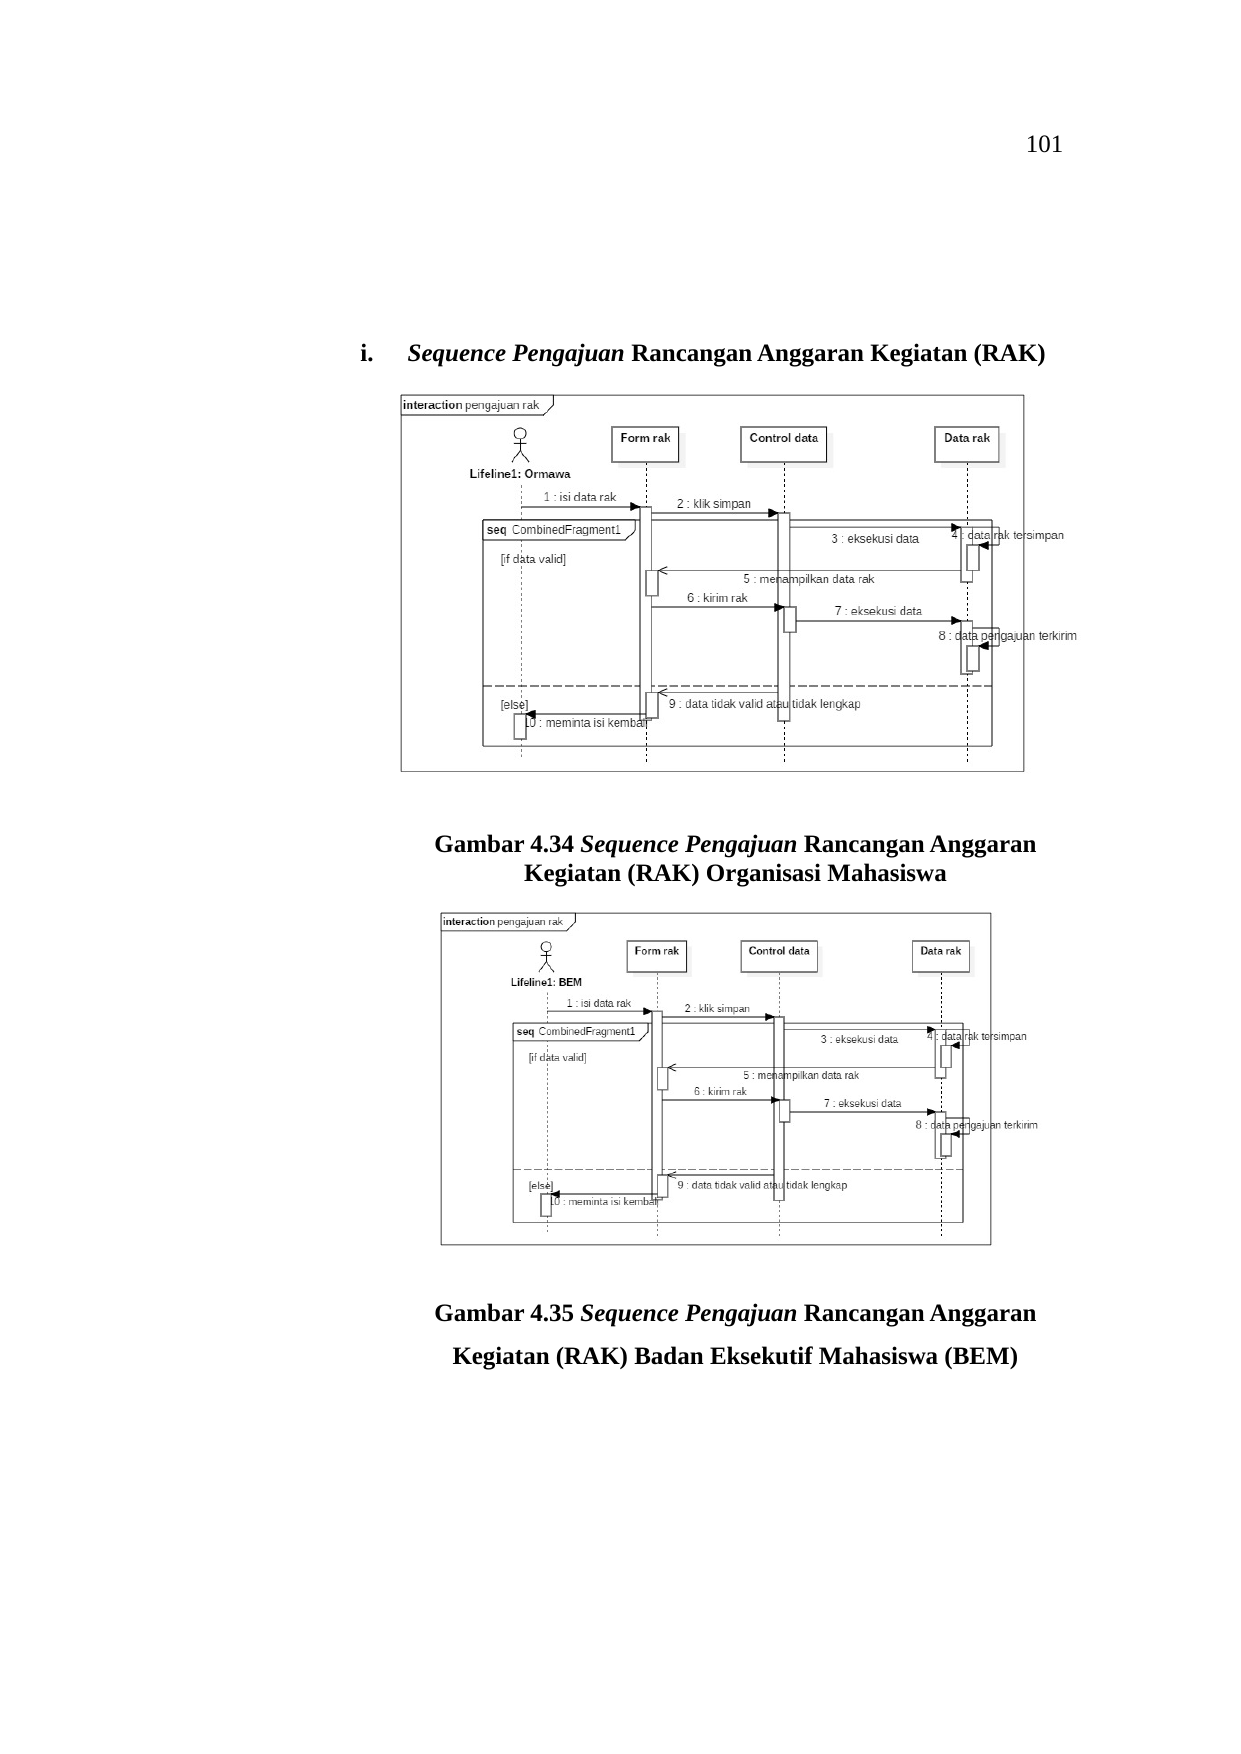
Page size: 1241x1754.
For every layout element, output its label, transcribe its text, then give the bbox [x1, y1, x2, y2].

picture [392, 387, 1086, 783]
list Sequence Pengajuan Rancangan Anggaran Kegiatan (RAK) [360, 338, 1063, 367]
text Gambar 4.34 Sequence Pengajuan Rancangan Anggaran Kegiatan (RAK) Organisasi Mahasiswa [407, 829, 1063, 887]
table_header [416, 381, 1062, 387]
picture [433, 905, 1046, 1252]
table_header [417, 900, 1062, 1286]
text Gambar 4.35 Sequence Pengajuan Rancangan Anggaran Kegiatan (RAK) Badan Eksekutif Mahasiswa (BEM) [407, 1298, 1063, 1370]
table_header [416, 783, 1062, 817]
